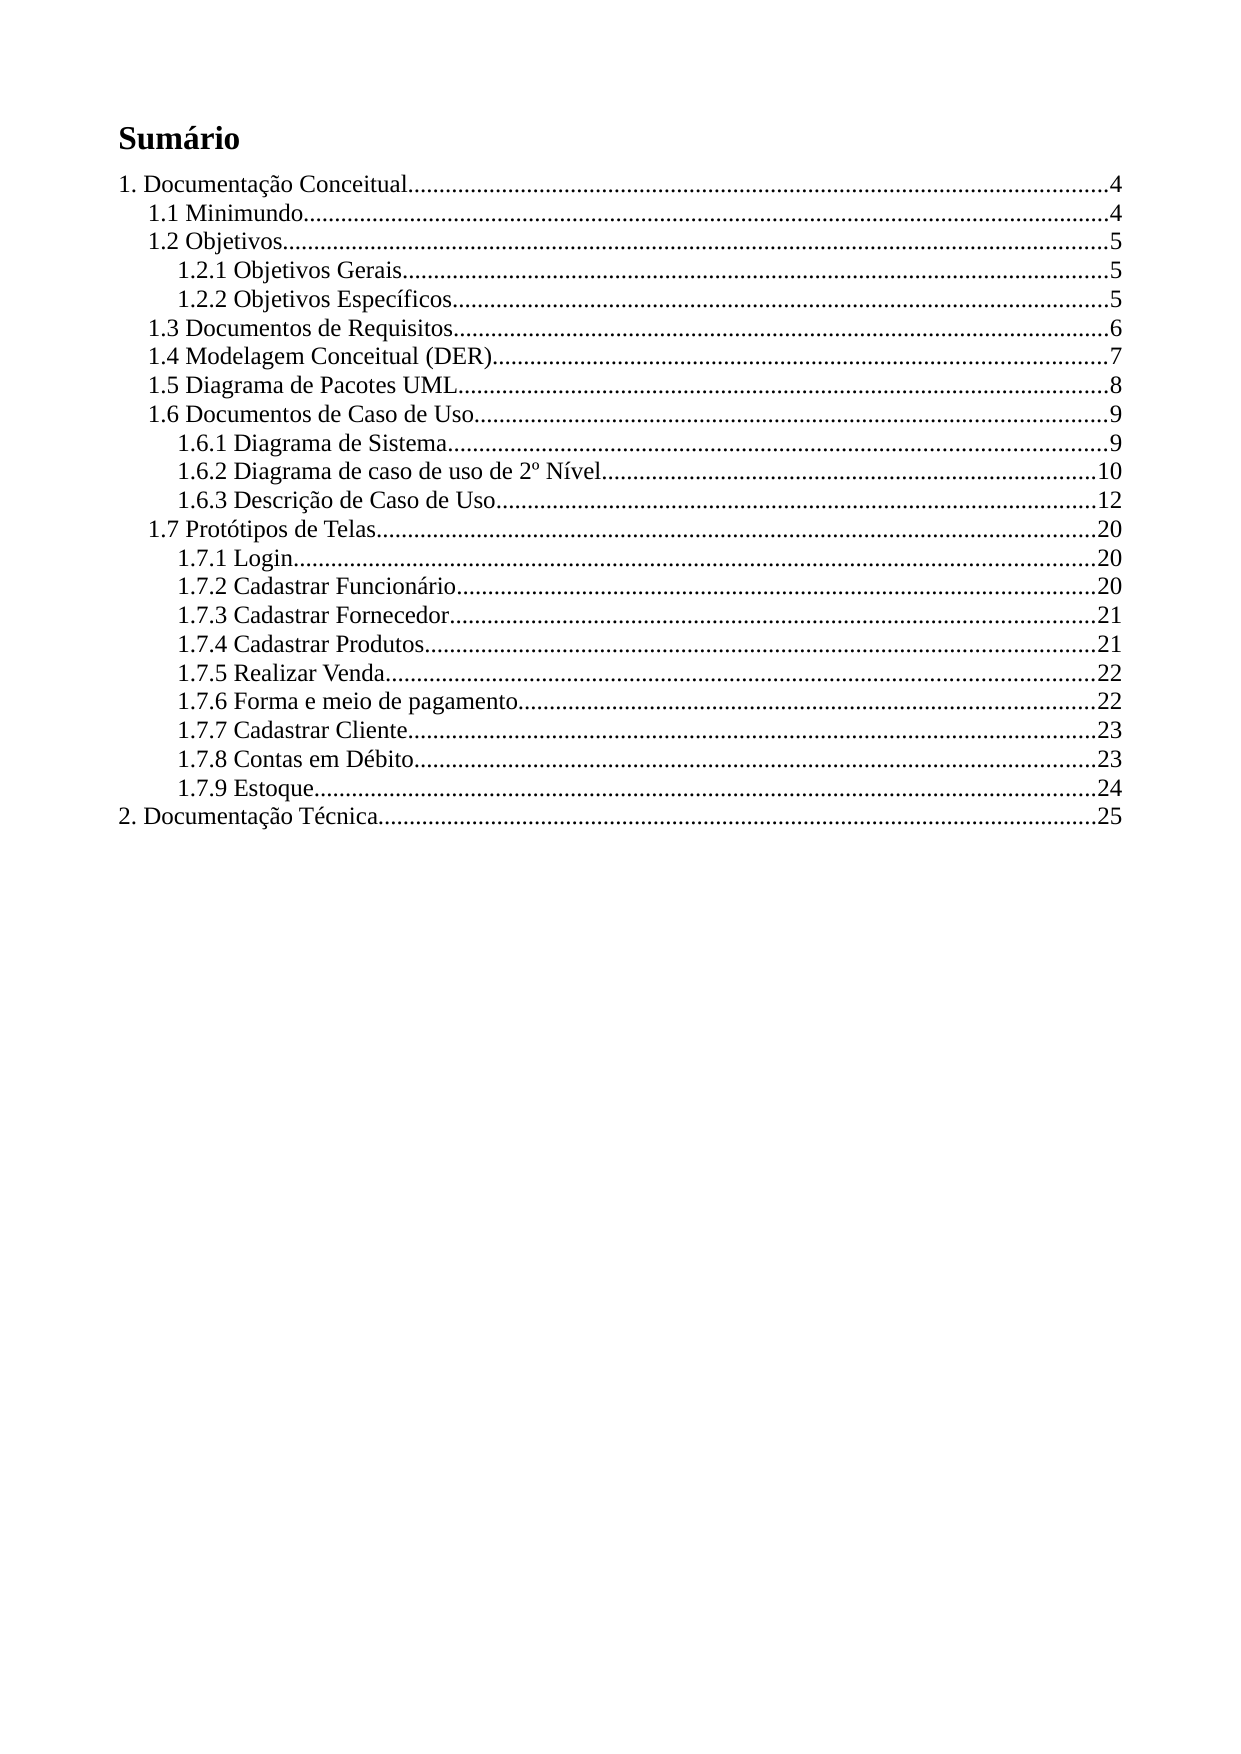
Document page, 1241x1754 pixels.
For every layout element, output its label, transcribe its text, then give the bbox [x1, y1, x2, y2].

text 1.2.2 Objetivos Específicos 5 [177, 284, 1122, 313]
text 1.3 Documentos de Requisitos 6 [148, 313, 1122, 341]
text 1.6 Documentos de Caso de Uso 9 [148, 399, 1122, 428]
text 1.7.2 Cadastrar Funcionário 20 [177, 571, 1122, 600]
text 1.5 Diagrama de Pacotes UML 8 [148, 370, 1122, 399]
text 1.7.9 Estoque 24 [177, 773, 1122, 801]
text 1.1 Minimundo 4 [148, 198, 1122, 226]
text 1.2.1 Objetivos Gerais 5 [177, 255, 1122, 284]
subtitle Sumário [118, 118, 1122, 156]
text 1.7.6 Forma e meio de pagamento 22 [177, 686, 1122, 715]
text 1.7.5 Realizar Venda 22 [177, 658, 1122, 686]
text 1.6.1 Diagrama de Sistema 9 [177, 428, 1122, 456]
text 1.2 Objetivos 5 [148, 226, 1122, 255]
text 1.6.2 Diagrama de caso de uso de 2º Nível 10 [177, 456, 1122, 485]
text 1.7.4 Cadastrar Produtos 21 [177, 629, 1122, 658]
text 1.4 Modelagem Conceitual (DER) 7 [148, 341, 1122, 370]
text 1.7.8 Contas em Débito 23 [177, 744, 1122, 773]
text 2. Documentação Técnica 25 [118, 801, 1122, 830]
text 1.7.7 Cadastrar Cliente 23 [177, 715, 1122, 744]
text 1.7.3 Cadastrar Fornecedor 21 [177, 600, 1122, 629]
text 1.6.3 Descrição de Caso de Uso 12 [177, 485, 1122, 514]
text 1. Documentação Conceitual 4 [118, 169, 1122, 198]
text 1.7 Protótipos de Telas 20 [148, 514, 1122, 543]
text 1.7.1 Login 20 [177, 543, 1122, 571]
